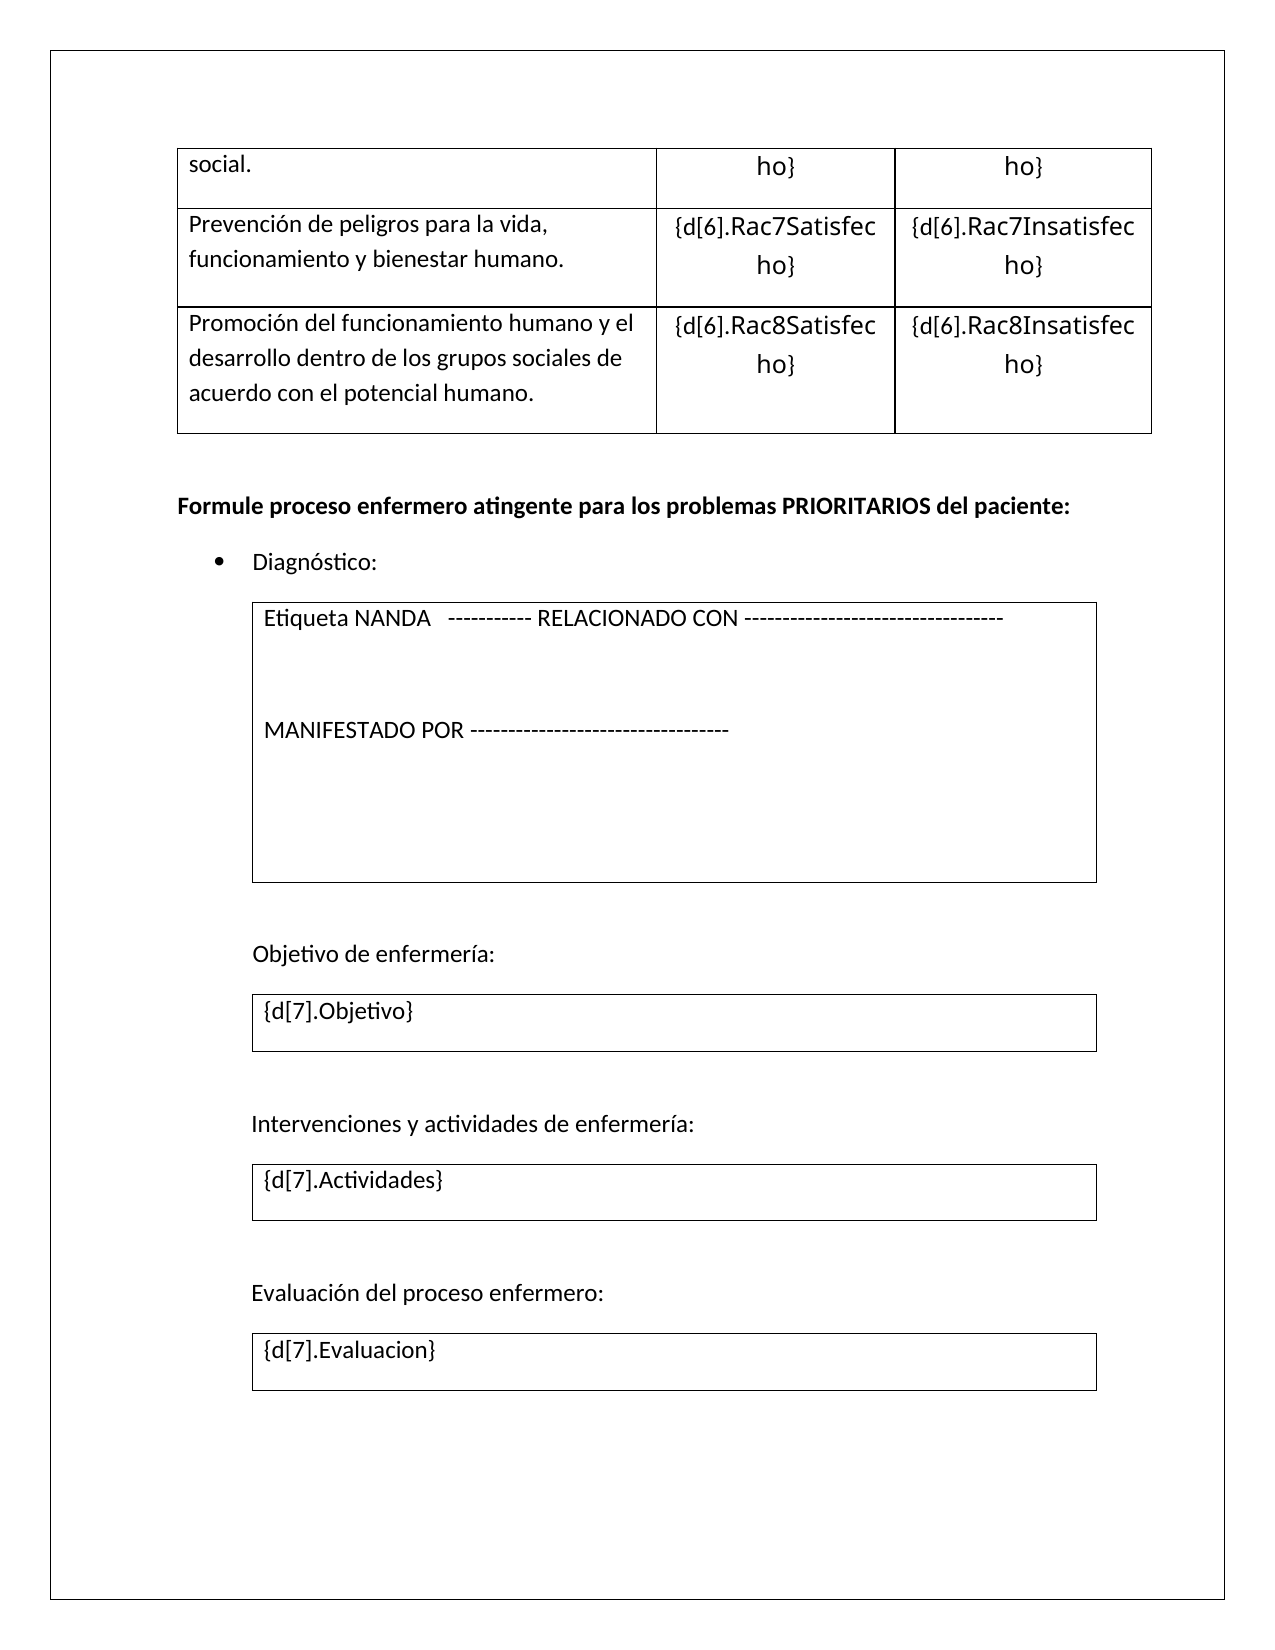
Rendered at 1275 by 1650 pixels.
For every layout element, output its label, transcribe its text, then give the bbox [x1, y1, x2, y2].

table_header {d[7].Evaluacion} [253, 1334, 1096, 1390]
table_cell {d[6].Rac8Insatisfecho} [896, 308, 1151, 433]
table_cell ho} [657, 149, 894, 207]
list Intervenciones y actividades de enfermería: [251, 1108, 1098, 1138]
table_cell social. [178, 149, 656, 207]
table_cell Prevención de peligros para la vida, funcionamiento y bienestar humano. [178, 209, 656, 306]
text Formule proceso enfermero atingente para los problemas PRIORITARIOS del paciente: [177, 490, 1098, 520]
table_cell Promoción del funcionamiento humano y el desarrollo dentro de los grupos sociales de acuerdo con el potencial humano. [178, 308, 656, 433]
table_header {d[7].Actividades} [253, 1165, 1096, 1220]
table_cell {d[6].Rac7Satisfecho} [657, 209, 894, 306]
table_cell {d[6].Rac8Satisfecho} [657, 308, 894, 433]
list Diagnóstico: [215, 546, 1098, 576]
table_header {d[7].Objetivo} [253, 995, 1096, 1051]
table_cell ho} [896, 149, 1151, 207]
list Evaluación del proceso enfermero: [251, 1277, 1098, 1308]
list Objetivo de enfermería: [252, 938, 1098, 969]
table_header Etiqueta NANDA ----------- RELACIONADO CON ---------------------------------- MANIFESTADO POR ---------------------------------- [253, 603, 1096, 882]
table_cell {d[6].Rac7Insatisfecho} [896, 209, 1151, 306]
